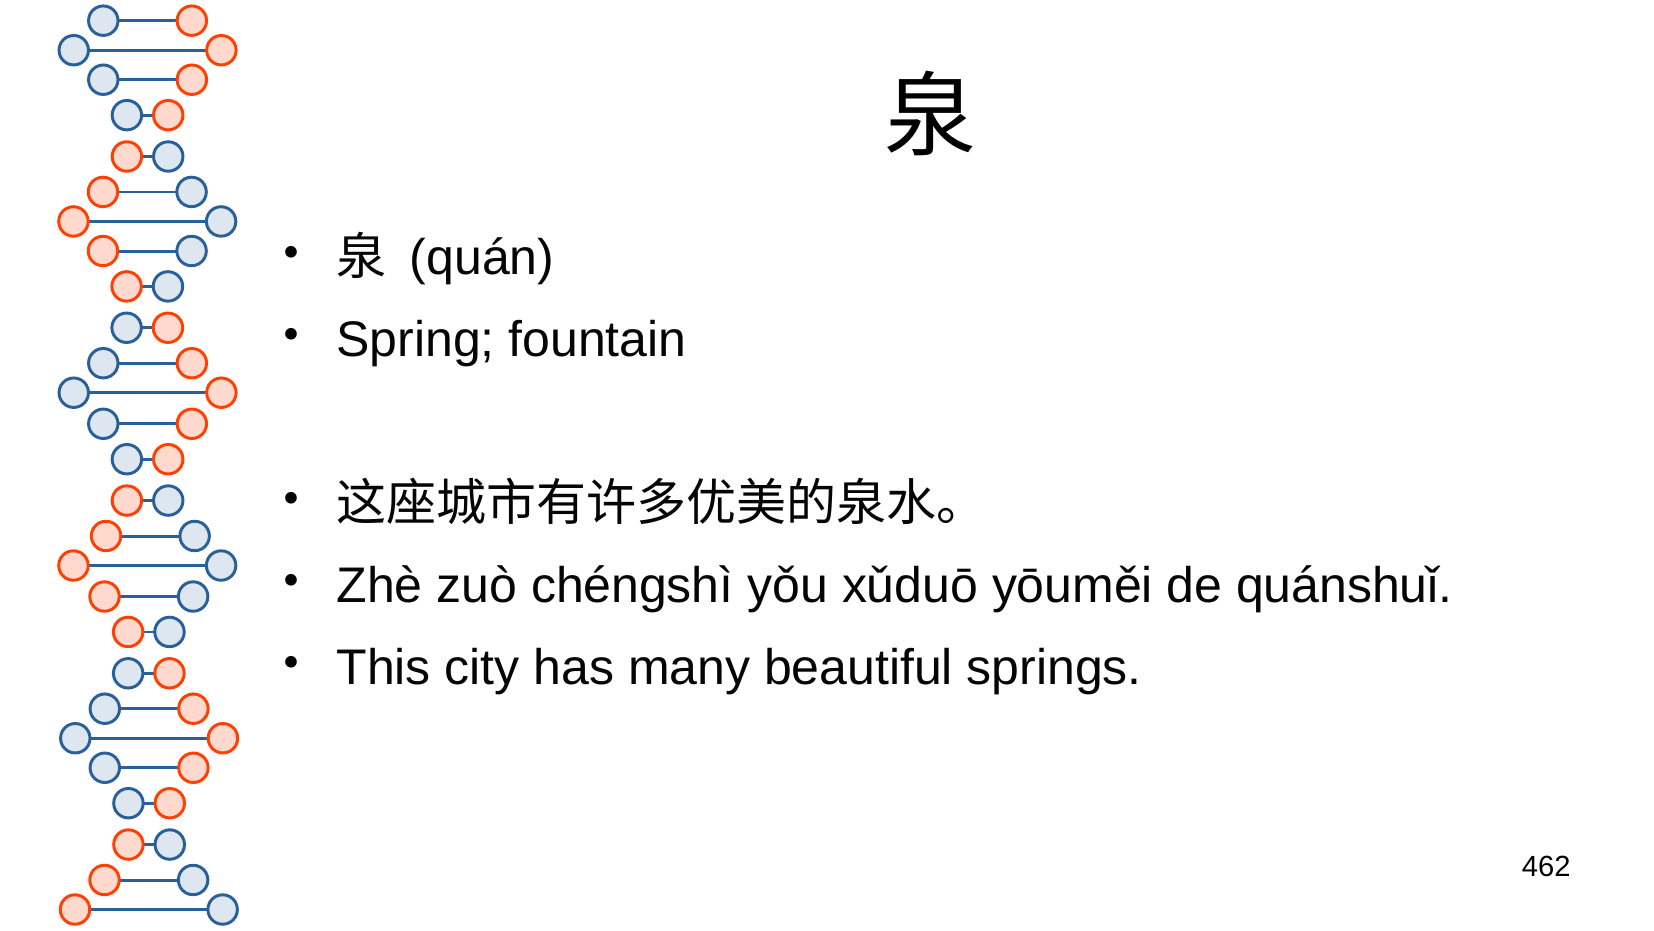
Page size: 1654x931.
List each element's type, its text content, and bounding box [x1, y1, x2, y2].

title 泉 [265, 35, 1595, 189]
list 泉 (quán) Spring; fountain 这座城市有许多优美的泉水。 Zhè zuò chéngshì yǒu xǔduō yōuměi de quánshuǐ. This city has many beautiful springs. [265, 224, 1595, 764]
